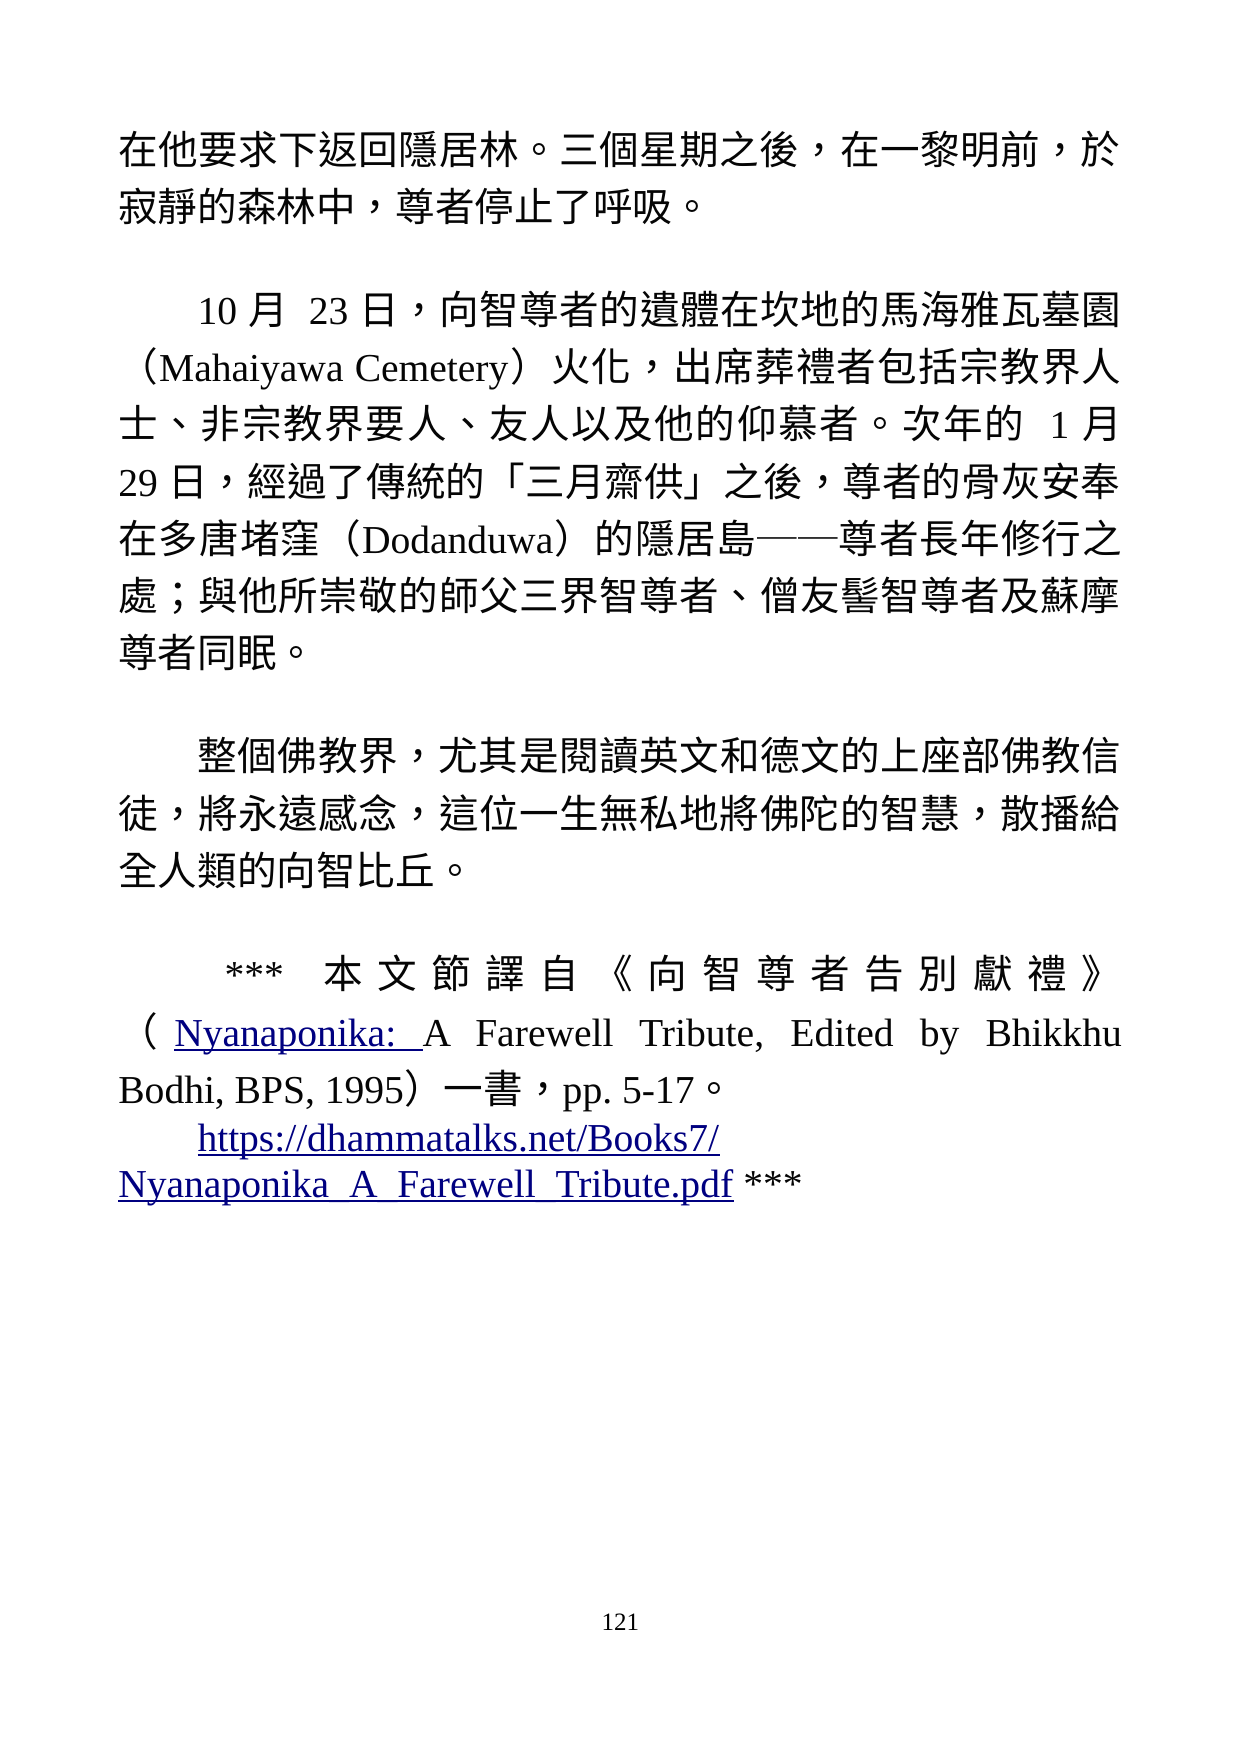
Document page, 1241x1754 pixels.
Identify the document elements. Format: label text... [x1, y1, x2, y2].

text 在他要求下返回隱居林。三個星期之後，在一黎明前，於寂靜的森林中，尊者停止了呼吸。 [118, 118, 1122, 233]
text https://dhammatalks.net/Books7/Nyanaponika_A_Farewell_Tribute.pdf *** [118, 1115, 1122, 1206]
text 10 月 23 日，向智尊者的遺體在坎地的馬海雅瓦墓園（Mahaiyawa Cemetery）火化，出席葬禮者包括宗教界人士、非宗教界要人、友人以及他的仰慕者。次年的 1 月 29 日，經過了傳統的「三月齋供」之後，尊者的骨灰安奉在多唐堵窪（Dodanduwa）的隱居島──尊者長年修行之處；與他所崇敬的師父三界智尊者、僧友髻智尊者及蘇摩尊者同眠。 [118, 278, 1122, 679]
text *** 本文節譯自《向智尊者告別獻禮》（Nyanaponika: A Farewell Tribute, Edited by Bhikkhu Bodhi, BPS, 1995）一書，pp. 5-17。 [118, 942, 1122, 1115]
text 整個佛教界，尤其是閱讀英文和德文的上座部佛教信徒，將永遠感念，這位一生無私地將佛陀的智慧，散播給全人類的向智比丘。 [118, 725, 1122, 897]
